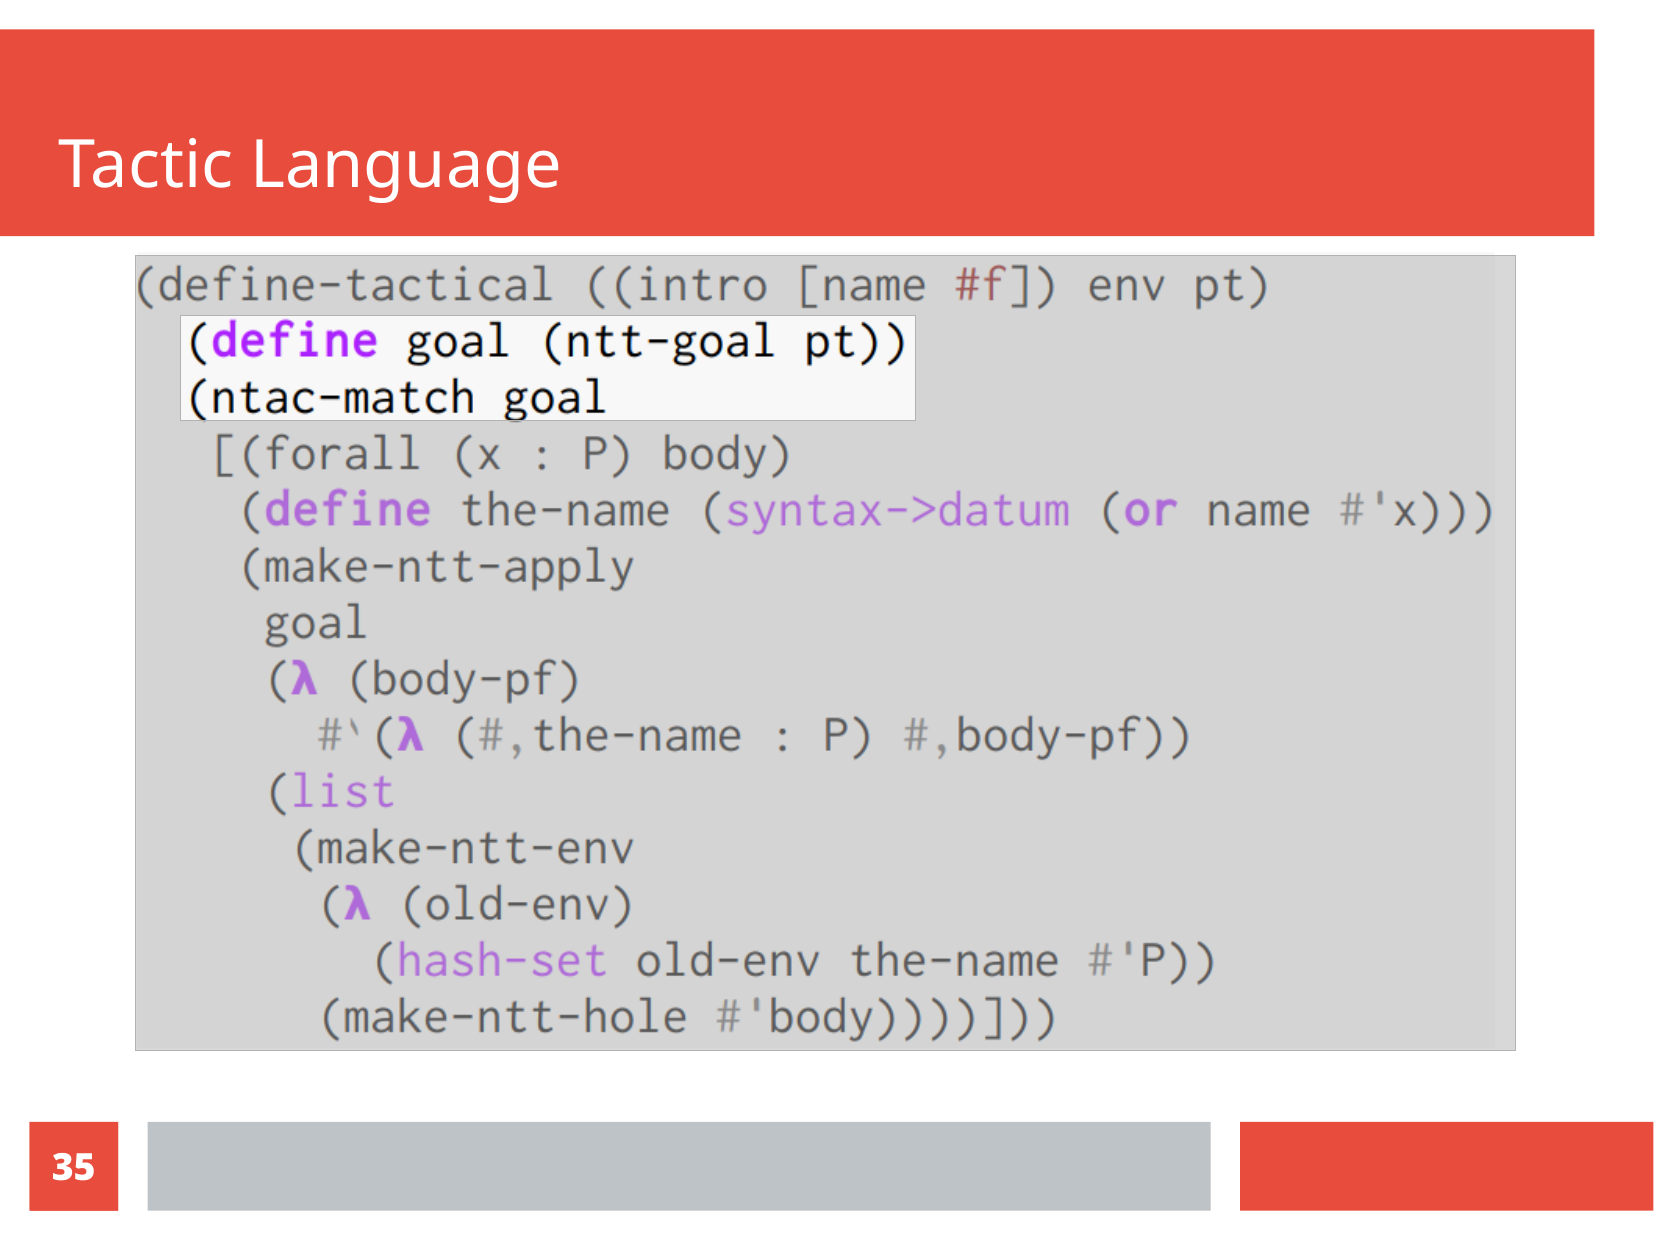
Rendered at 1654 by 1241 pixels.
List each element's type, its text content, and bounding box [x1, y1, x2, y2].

text_box [135, 255, 1516, 1051]
picture [181, 316, 915, 420]
title Tactic Language [59, 59, 1595, 207]
